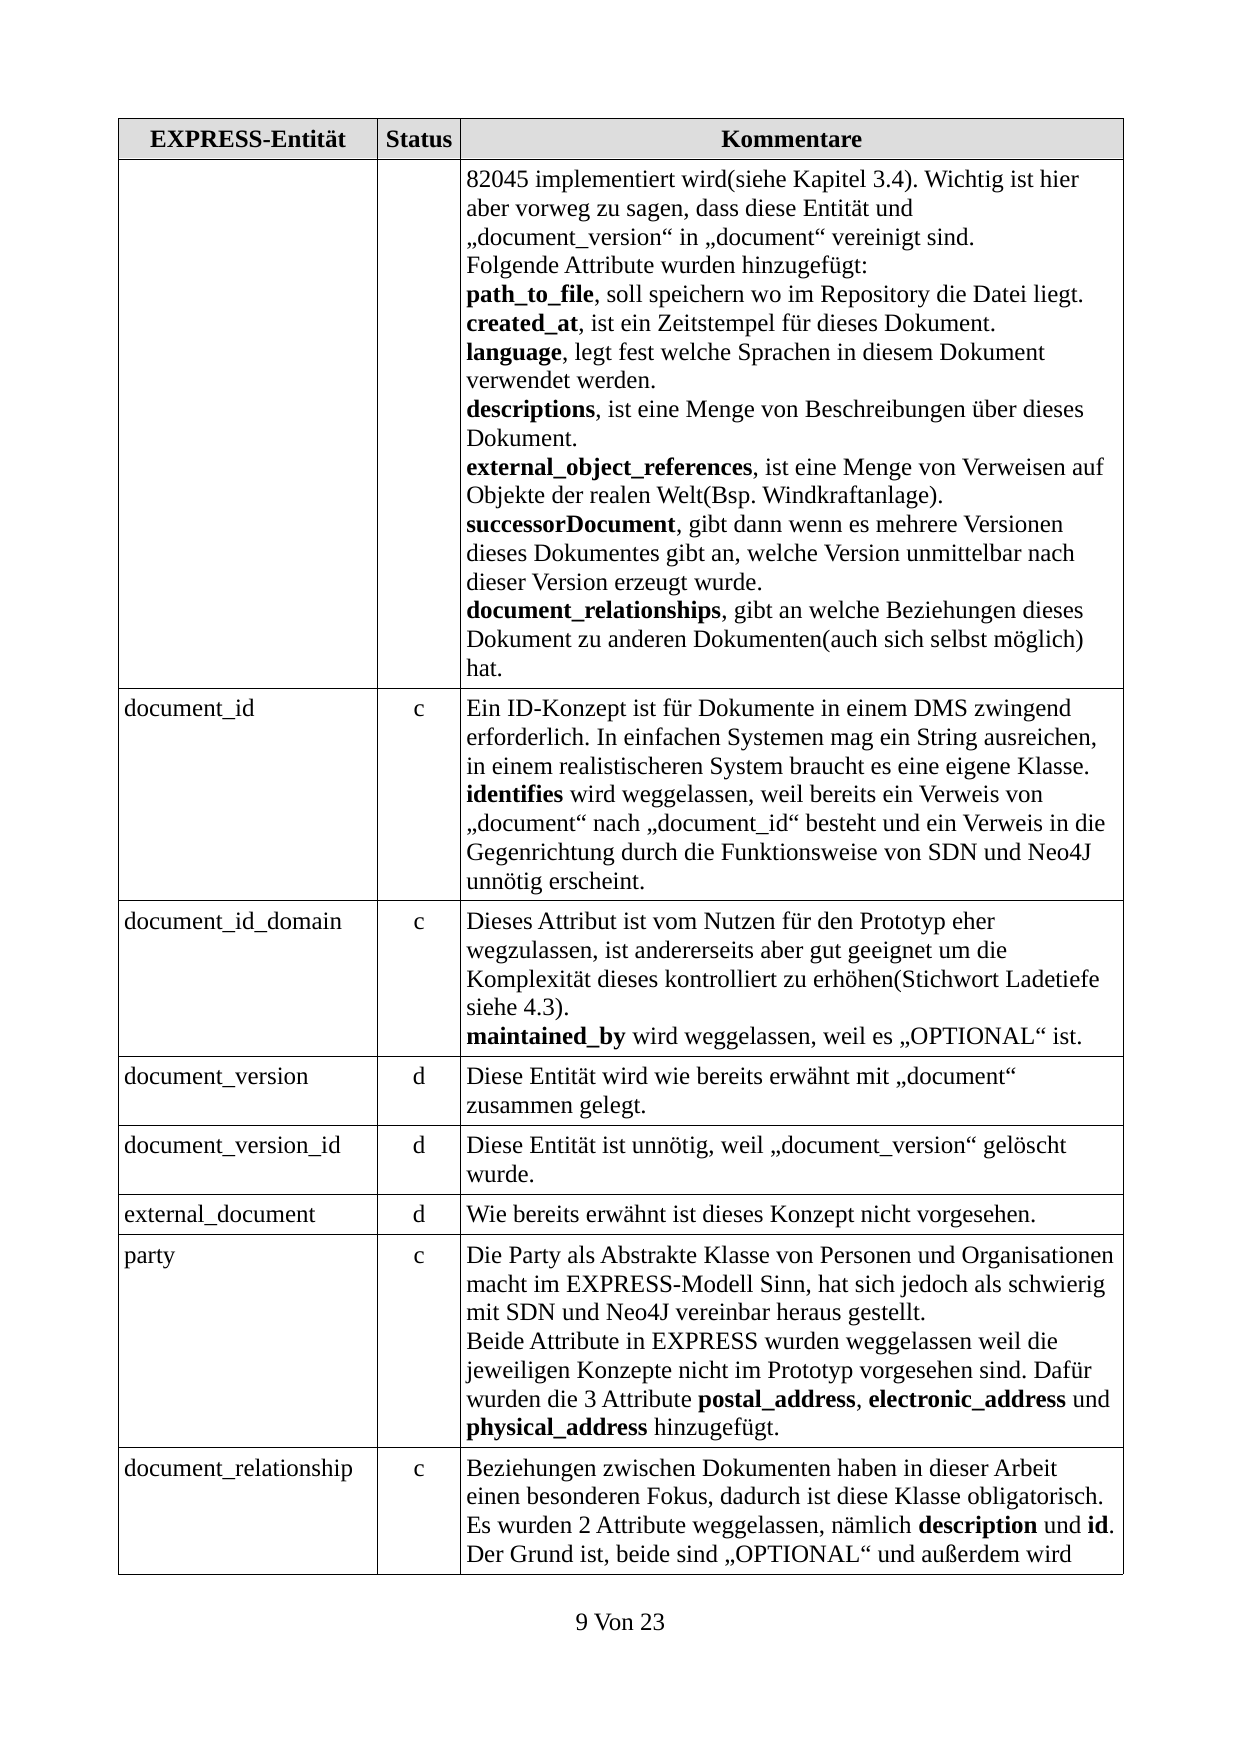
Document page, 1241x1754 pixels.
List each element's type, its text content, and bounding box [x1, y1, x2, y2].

table_cell c [378, 689, 460, 900]
table_cell Beziehungen zwischen Dokumenten haben in dieser Arbeit einen besonderen Fokus, dadurch ist diese Klasse obligatorisch. Es wurden 2 Attribute weggelassen, nämlich description und id. Der Grund ist, beide sind „OPTIONAL“ und außerdem wird [461, 1448, 1123, 1573]
table_cell document_version_id [119, 1126, 377, 1194]
table_cell document_relationship [119, 1448, 377, 1573]
table_cell document_version [119, 1057, 377, 1125]
table_cell Diese Entität wird wie bereits erwähnt mit „document“ zusammen gelegt. [461, 1057, 1123, 1125]
table_cell [378, 160, 460, 687]
table_header EXPRESS-Entität [119, 119, 377, 158]
table_cell Dieses Attribut ist vom Nutzen für den Prototyp eher wegzulassen, ist andererseits aber gut geeignet um die Komplexität dieses kontrolliert zu erhöhen(Stichwort Ladetiefe siehe 4.3). maintained_by wird weggelassen, weil es „OPTIONAL“ ist. [461, 901, 1123, 1056]
table_cell Diese Entität ist unnötig, weil „document_version“ gelöscht wurde. [461, 1126, 1123, 1194]
table_cell c [378, 901, 460, 1056]
table_cell document_id_domain [119, 901, 377, 1056]
table_cell c [378, 1448, 460, 1573]
table_cell d [378, 1195, 460, 1234]
table_cell c [378, 1235, 460, 1447]
table_cell d [378, 1126, 460, 1194]
table_cell [119, 160, 377, 687]
table_cell external_document [119, 1195, 377, 1234]
table_cell Wie bereits erwähnt ist dieses Konzept nicht vorgesehen. [461, 1195, 1123, 1234]
table_cell 82045 implementiert wird(siehe Kapitel 3.4). Wichtig ist hier aber vorweg zu sagen, dass diese Entität und „document_version“ in „document“ vereinigt sind. Folgende Attribute wurden hinzugefügt: path_to_file, soll speichern wo im Repository die Datei liegt. created_at, ist ein Zeitstempel für dieses Dokument. language, legt fest welche Sprachen in diesem Dokument verwendet werden. descriptions, ist eine Menge von Beschreibungen über dieses Dokument. external_object_references, ist eine Menge von Verweisen auf Objekte der realen Welt(Bsp. Windkraftanlage). successorDocument, gibt dann wenn es mehrere Versionen dieses Dokumentes gibt an, welche Version unmittelbar nach dieser Version erzeugt wurde. document_relationships, gibt an welche Beziehungen dieses Dokument zu anderen Dokumenten(auch sich selbst möglich) hat. [461, 160, 1123, 687]
table_cell d [378, 1057, 460, 1125]
table_header Status [378, 119, 460, 158]
table_cell Ein ID-Konzept ist für Dokumente in einem DMS zwingend erforderlich. In einfachen Systemen mag ein String ausreichen, in einem realistischeren System braucht es eine eigene Klasse. identifies wird weggelassen, weil bereits ein Verweis von „document“ nach „document_id“ besteht und ein Verweis in die Gegenrichtung durch die Funktionsweise von SDN und Neo4J unnötig erscheint. [461, 689, 1123, 900]
table_cell party [119, 1235, 377, 1447]
table_cell document_id [119, 689, 377, 900]
table_header Kommentare [461, 119, 1123, 158]
table_cell Die Party als Abstrakte Klasse von Personen und Organisationen macht im EXPRESS-Modell Sinn, hat sich jedoch als schwierig mit SDN und Neo4J vereinbar heraus gestellt. Beide Attribute in EXPRESS wurden weggelassen weil die jeweiligen Konzepte nicht im Prototyp vorgesehen sind. Dafür wurden die 3 Attribute postal_address, electronic_address und physical_address hinzugefügt. [461, 1235, 1123, 1447]
